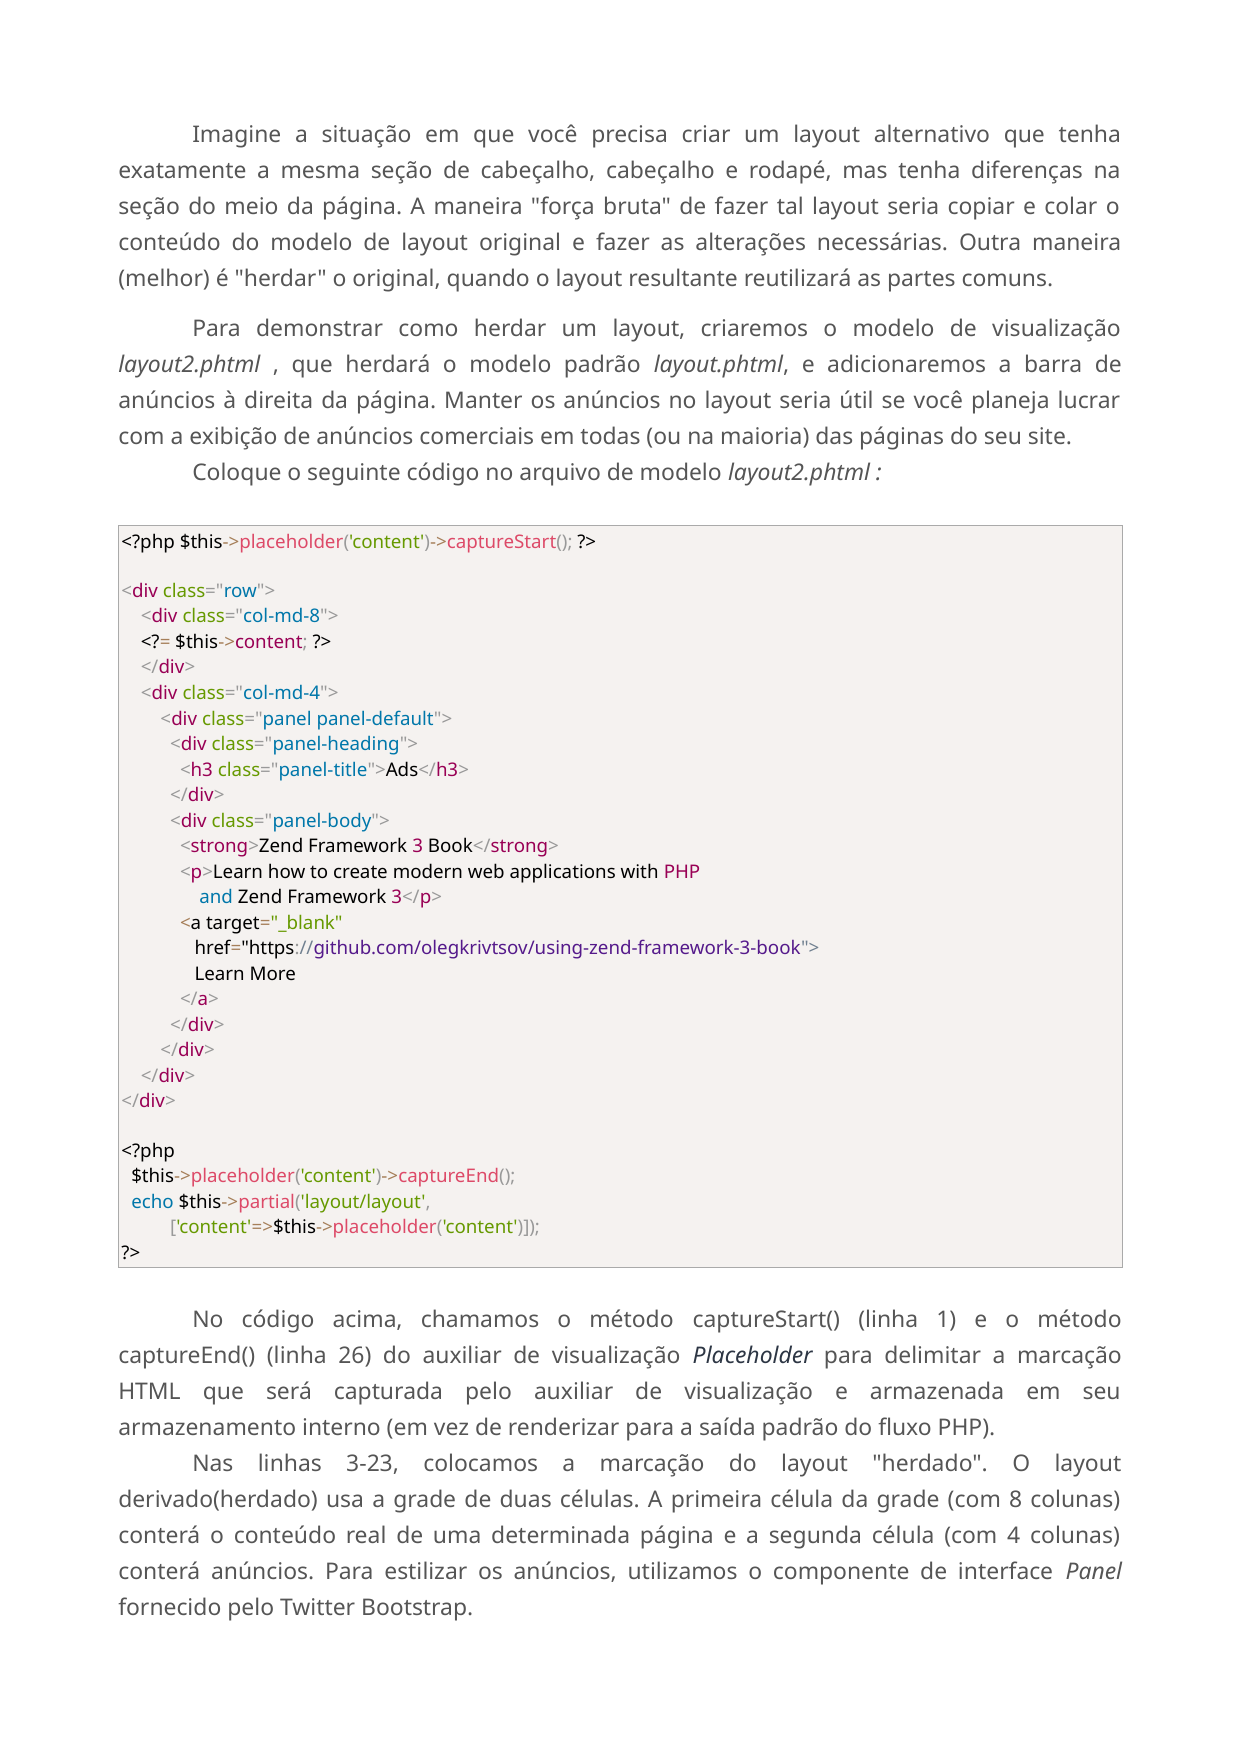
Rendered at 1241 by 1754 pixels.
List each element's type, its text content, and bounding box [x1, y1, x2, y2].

text href="https://github.com/olegkrivtsov/using-zend-framework-3-book"> [119, 932, 1122, 957]
text ['content'=>$this->placeholder('content')]); [119, 1210, 1122, 1236]
text <?php $this->placeholder('content')->captureStart(); ?> [119, 526, 1122, 551]
text <div class="panel panel-default"> [119, 702, 1122, 727]
text <a target="_blank" [119, 906, 1122, 932]
text Imagine a situação em que você precisa criar um layout alternativo que tenha exatamente a mesma seção de cabeçalho, cabeçalho e rodapé, mas tenha diferenças na seção do meio da página. A maneira "força bruta" de fazer tal layout seria copiar e colar o conteúdo do modelo de layout original e fazer as alterações necessárias. Outra maneira (melhor) é "herdar" o original, quando o layout resultante reutilizará as partes comuns. [118, 118, 1122, 293]
text No código acima, chamamos o método captureStart() (linha 1) e o método captureEnd() (linha 26) do auxiliar de visualização Placeholder para delimitar a marcação HTML que será capturada pelo auxiliar de visualização e armazenada em seu armazenamento interno (em vez de renderizar para a saída padrão do fluxo PHP). [118, 1303, 1122, 1442]
text Learn More [119, 957, 1122, 983]
text </div> [119, 1008, 1122, 1034]
text </div> [119, 1034, 1122, 1059]
text </div> [119, 1085, 1122, 1110]
text $this->placeholder('content')->captureEnd(); [119, 1159, 1122, 1185]
text echo $this->partial('layout/layout', [119, 1185, 1122, 1210]
text </div> [119, 778, 1122, 804]
text <div class="panel-body"> [119, 804, 1122, 829]
text <p>Learn how to create modern web applications with PHP [119, 855, 1122, 881]
text <?php [119, 1134, 1122, 1159]
text <div class="panel-heading"> [119, 727, 1122, 753]
text <div class="row"> [119, 574, 1122, 600]
text </a> [119, 983, 1122, 1008]
text <div class="col-md-4"> [119, 676, 1122, 702]
text </div> [119, 651, 1122, 676]
text Nas linhas 3-23, colocamos a marcação do layout "herdado". O layout derivado(herdado) usa a grade de duas células. A primeira célula da grade (com 8 colunas) conterá o conteúdo real de uma determinada página e a segunda célula (com 4 colunas) conterá anúncios. Para estilizar os anúncios, utilizamos o componente de interface Panel fornecido pelo Twitter Bootstrap. [118, 1447, 1122, 1622]
text <?= $this->content; ?> [119, 625, 1122, 651]
text <div class="col-md-8"> [119, 600, 1122, 625]
text ?> [119, 1236, 1122, 1267]
text Para demonstrar como herdar um layout, criaremos o modelo de visualização layout2.phtml , que herdará o modelo padrão layout.phtml, e adicionaremos a barra de anúncios à direita da página. Manter os anúncios no layout seria útil se você planeja lucrar com a exibição de anúncios comerciais em todas (ou na maioria) das páginas do seu site. [118, 312, 1122, 451]
text <strong>Zend Framework 3 Book</strong> [119, 829, 1122, 855]
text Coloque o seguinte código no arquivo de modelo layout2.phtml : [118, 456, 1122, 487]
text and Zend Framework 3</p> [119, 881, 1122, 906]
text <h3 class="panel-title">Ads</h3> [119, 753, 1122, 778]
text </div> [119, 1059, 1122, 1085]
